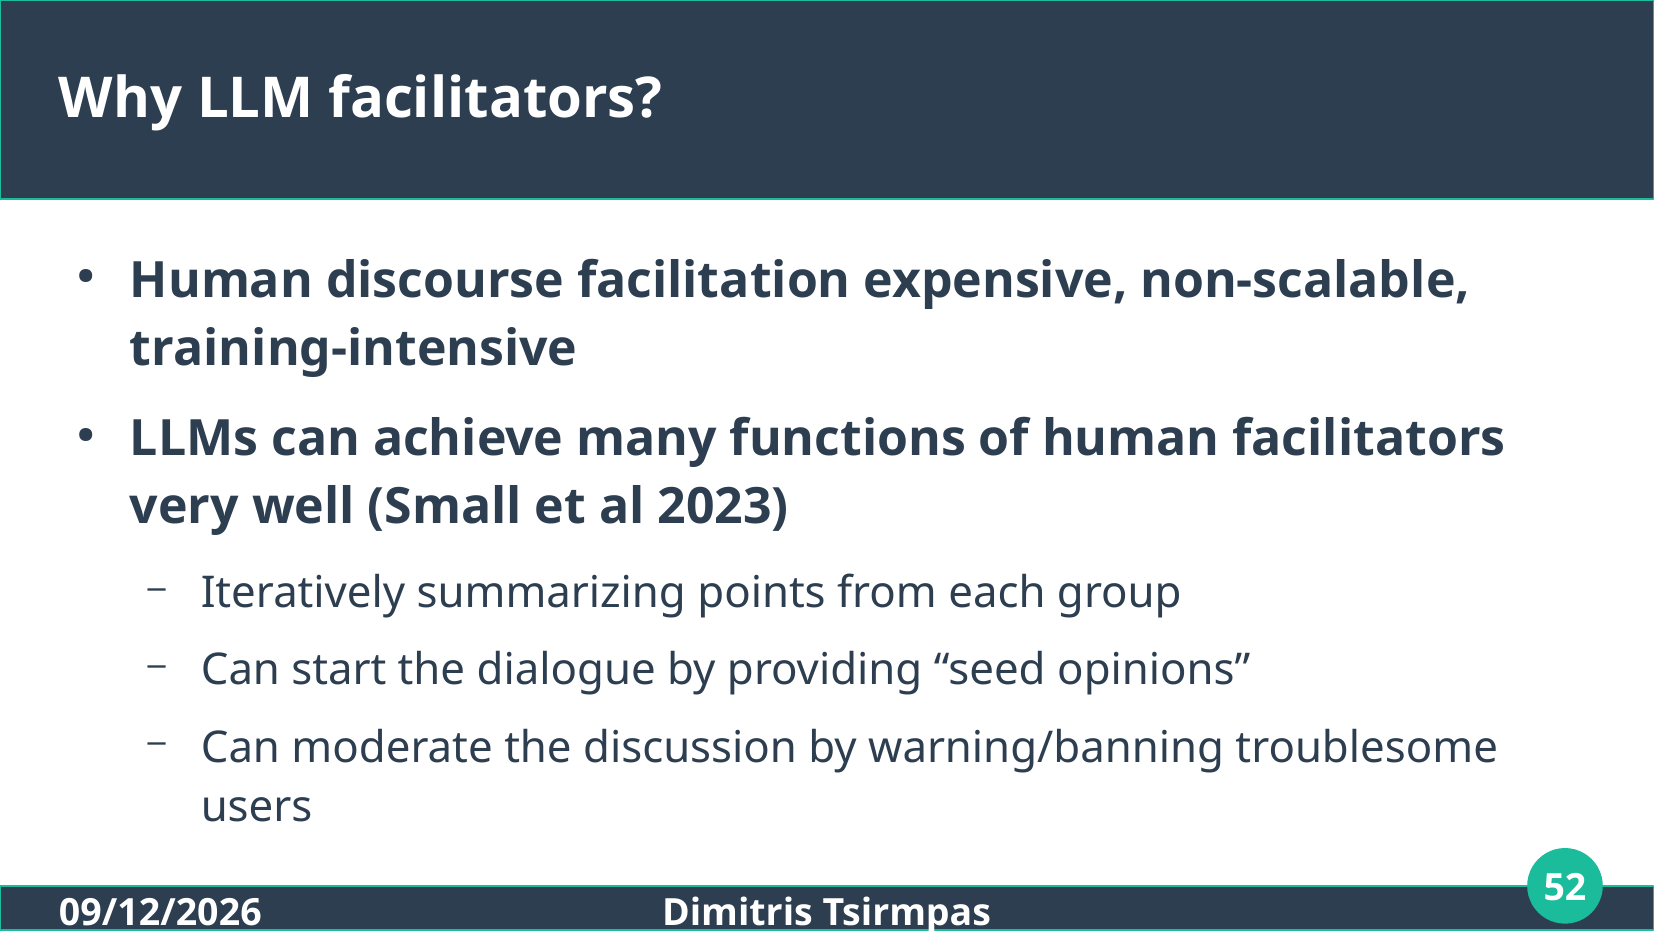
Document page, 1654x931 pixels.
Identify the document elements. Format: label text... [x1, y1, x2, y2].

list Human discourse facilitation expensive, non-scalable, training-intensive LLMs can achieve many functions of human facilitators very well (Small et al 2023) Iteratively summarizing points from each group Can start the dialogue by providing “seed opinions” Can moderate the discussion by warning/banning troublesome users [59, 243, 1595, 864]
title Why LLM facilitators? [59, 37, 1595, 155]
